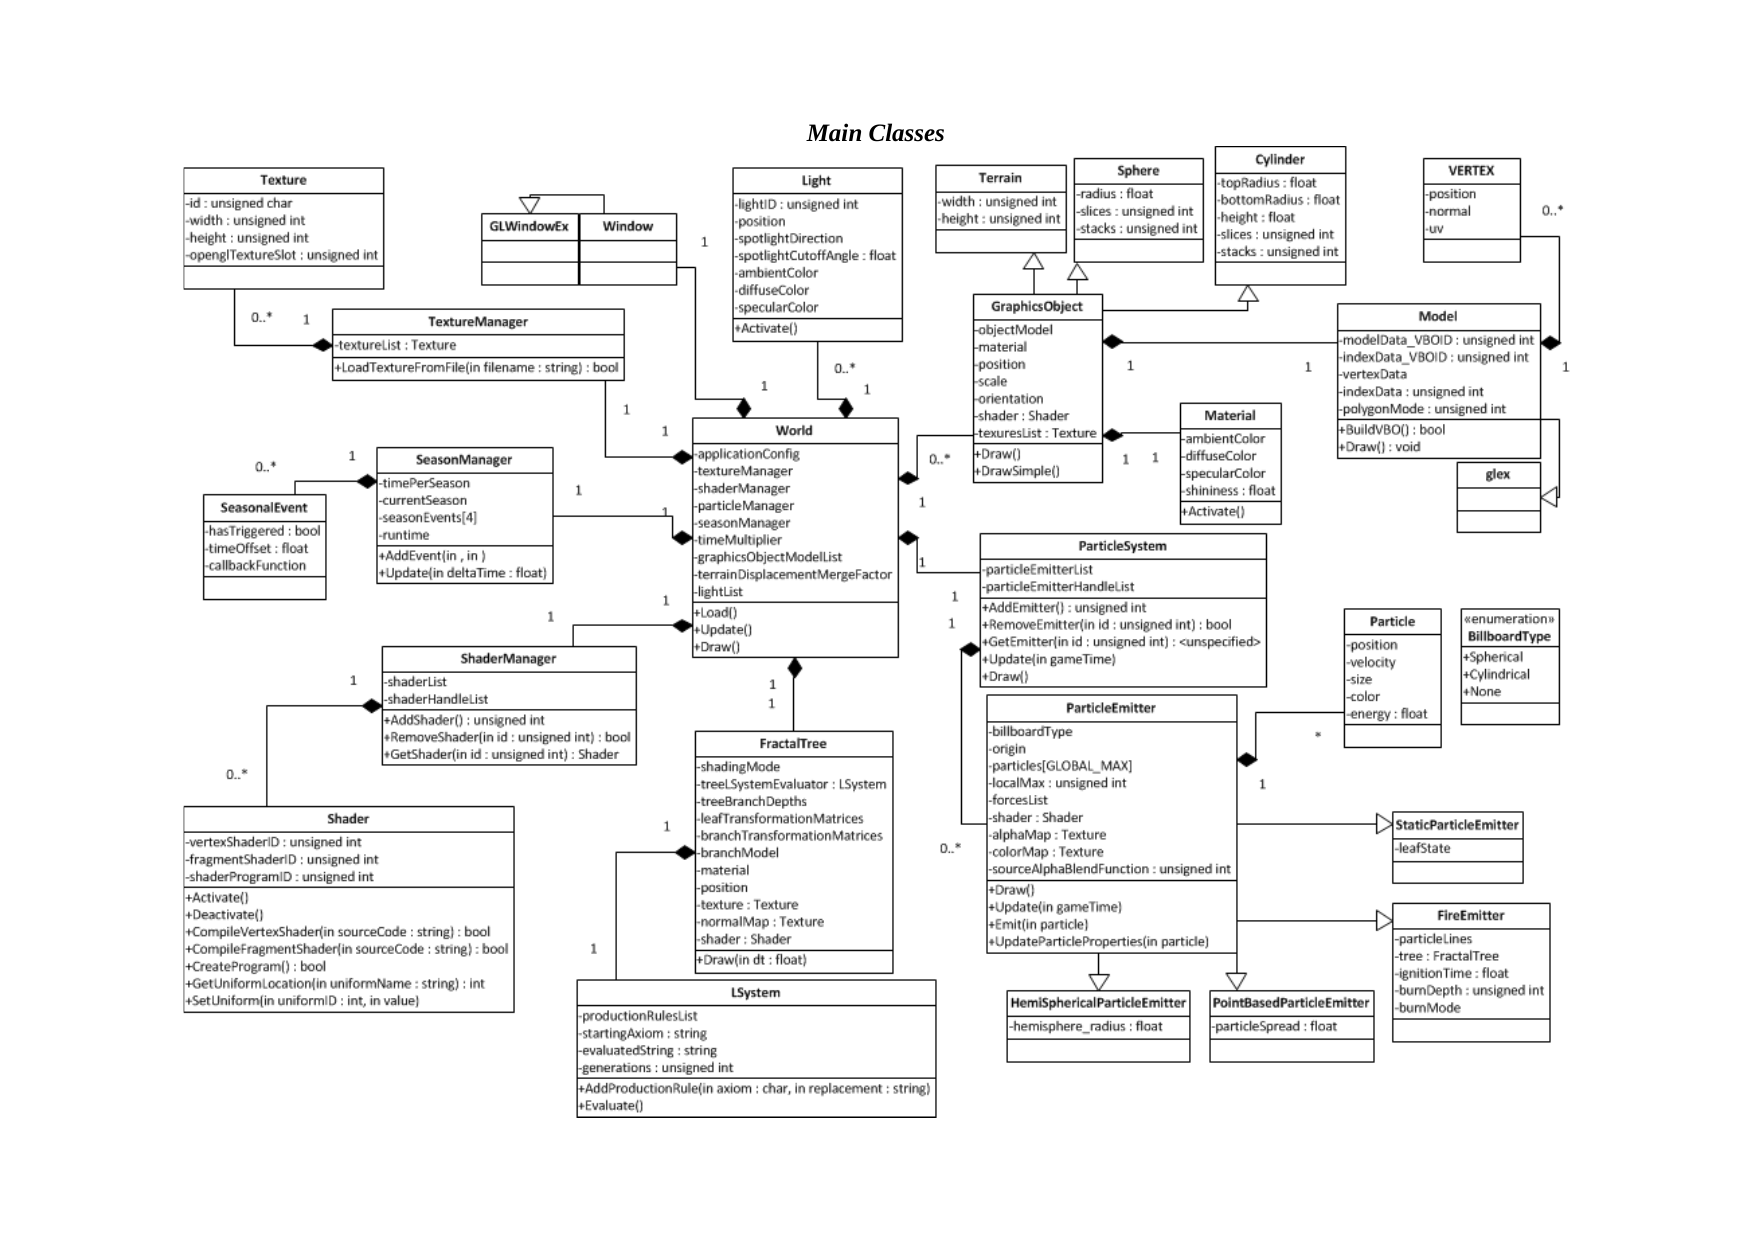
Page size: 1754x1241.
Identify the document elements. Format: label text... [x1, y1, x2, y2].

picture [183, 146, 1571, 1118]
text Main Classes [118, 118, 1636, 147]
